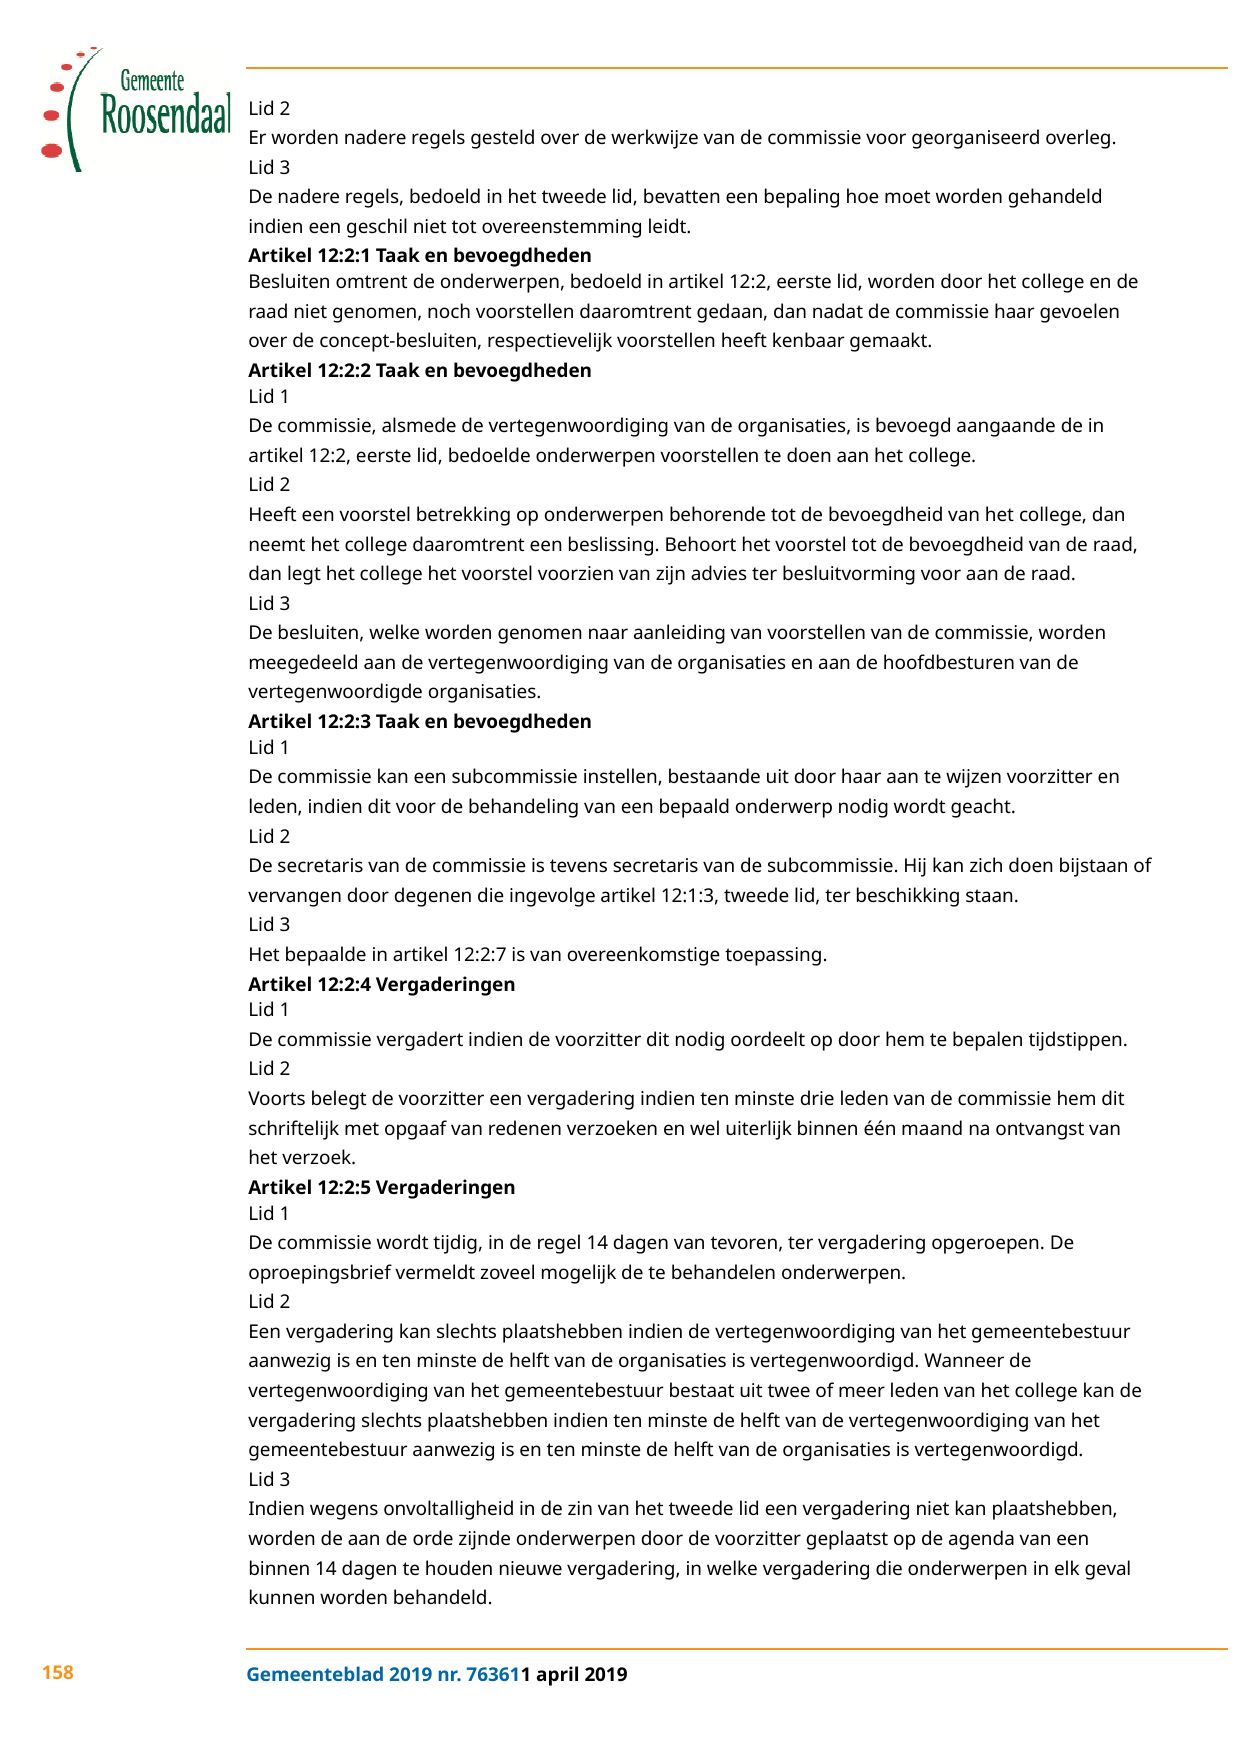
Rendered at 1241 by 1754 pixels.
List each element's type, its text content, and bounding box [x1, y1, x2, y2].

text Lid 3 [248, 912, 1152, 937]
text Lid 1 [248, 1200, 1152, 1225]
text De secretaris van de commissie is tevens secretaris van de subcommissie. Hij kan zich doen bijstaan of vervangen door degenen die ingevolge artikel 12:1:3, tweede lid, ter beschikking staan. [248, 852, 1152, 908]
text Besluiten omtrent de onderwerpen, bedoeld in artikel 12:2, eerste lid, worden door het college en de raad niet genomen, noch voorstellen daaromtrent gedaan, dan nadat de commissie haar gevoelen over de concept-besluiten, respectievelijk voorstellen heeft kenbaar gemaakt. [248, 268, 1152, 353]
text De commissie, alsmede de vertegenwoordiging van de organisaties, is bevoegd aangaande de in artikel 12:2, eerste lid, bedoelde onderwerpen voorstellen te doen aan het college. [248, 412, 1152, 468]
text Voorts belegt de voorzitter een vergadering indien ten minste drie leden van de commissie hem dit schriftelijk met opgaaf van redenen verzoeken en wel uiterlijk binnen één maand na ontvangst van het verzoek. [248, 1085, 1152, 1170]
text Heeft een voorstel betrekking op onderwerpen behorende tot de bevoegdheid van het college, dan neemt het college daaromtrent een beslissing. Behoort het voorstel tot de bevoegdheid van de raad, dan legt het college het voorstel voorzien van zijn advies ter besluitvorming voor aan de raad. [248, 501, 1152, 586]
text Indien wegens onvoltalligheid in de zin van het tweede lid een vergadering niet kan plaatshebben, worden de aan de orde zijnde onderwerpen door de voorzitter geplaatst op de agenda van een binnen 14 dagen te houden nieuwe vergadering, in welke vergadering die onderwerpen in elk geval kunnen worden behandeld. [248, 1496, 1152, 1610]
text Lid 3 [248, 590, 1152, 616]
text Artikel 12:2:1 Taak en bevoegdheden [248, 243, 1152, 268]
text Lid 2 [248, 1288, 1152, 1314]
text Lid 1 [248, 996, 1152, 1022]
text Er worden nadere regels gesteld over de werkwijze van de commissie voor georganiseerd overleg. [248, 124, 1152, 150]
text Artikel 12:2:5 Vergaderingen [248, 1174, 1152, 1200]
text De commissie wordt tijdig, in de regel 14 dagen van tevoren, ter vergadering opgeroepen. De oproepingsbrief vermeldt zoveel mogelijk de te behandelen onderwerpen. [248, 1229, 1152, 1284]
text Lid 1 [248, 383, 1152, 409]
text Artikel 12:2:3 Taak en bevoegdheden [248, 708, 1152, 734]
text Artikel 12:2:2 Taak en bevoegdheden [248, 357, 1152, 383]
text De besluiten, welke worden genomen naar aanleiding van voorstellen van de commissie, worden meegedeeld aan de vertegenwoordiging van de organisaties en aan de hoofdbesturen van de vertegenwoordigde organisaties. [248, 619, 1152, 704]
text Artikel 12:2:4 Vergaderingen [248, 971, 1152, 996]
text De nadere regels, bedoeld in het tweede lid, bevatten een bepaling hoe moet worden gehandeld indien een geschil niet tot overeenstemming leidt. [248, 183, 1152, 239]
text Lid 1 [248, 734, 1152, 760]
text De commissie kan een subcommissie instellen, bestaande uit door haar aan te wijzen voorzitter en leden, indien dit voor de behandeling van een bepaald onderwerp nodig wordt geacht. [248, 764, 1152, 819]
text Lid 2 [248, 823, 1152, 848]
text Lid 2 [248, 95, 1152, 121]
picture [41, 47, 231, 172]
text Het bepaalde in artikel 12:2:7 is van overeenkomstige toepassing. [248, 941, 1152, 967]
text Lid 3 [248, 154, 1152, 180]
text Lid 2 [248, 472, 1152, 497]
text Lid 3 [248, 1466, 1152, 1492]
text De commissie vergadert indien de voorzitter dit nodig oordeelt op door hem te bepalen tijdstippen. [248, 1026, 1152, 1052]
text Lid 2 [248, 1056, 1152, 1081]
text Een vergadering kan slechts plaatshebben indien de vertegenwoordiging van het gemeentebestuur aanwezig is en ten minste de helft van de organisaties is vertegenwoordigd. Wanneer de vertegenwoordiging van het gemeentebestuur bestaat uit twee of meer leden van het college kan de vergadering slechts plaatshebben indien ten minste de helft van de vertegenwoordiging van het gemeentebestuur aanwezig is en ten minste de helft van de organisaties is vertegenwoordigd. [248, 1318, 1152, 1462]
